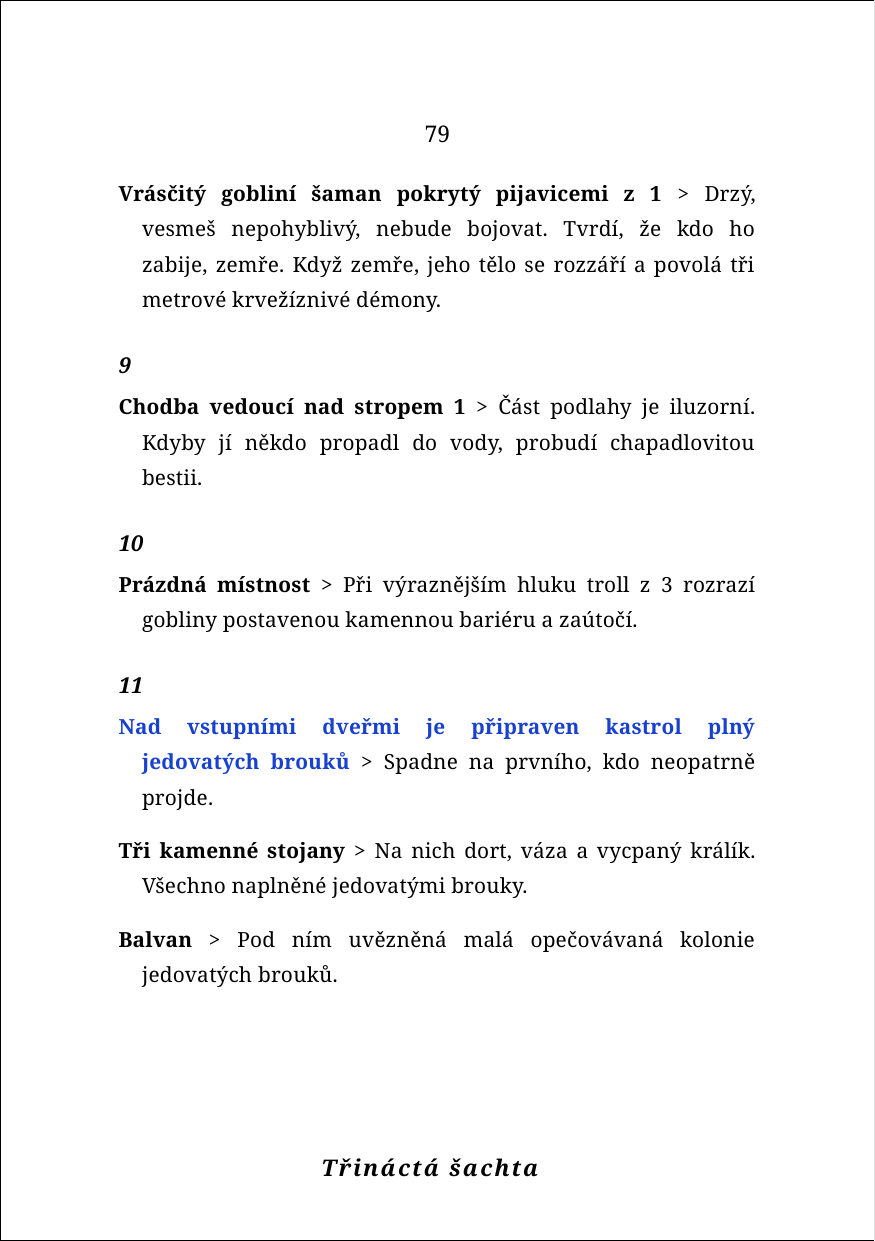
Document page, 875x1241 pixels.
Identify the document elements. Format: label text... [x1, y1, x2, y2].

subtitle 10 [118, 528, 756, 558]
text Prázdná místnost > Při výraznějším hluku troll z 3 rozrazí gobliny postavenou kamennou bariéru a zaútočí. [118, 570, 756, 634]
text Tři kamenné stojany > Na nich dort, váza a vycpaný králík. Všechno naplněné jedovatými brouky. [118, 836, 756, 900]
text Balvan > Pod ním uvězněná malá opečovávaná kolonie jedovatých brouků. [118, 925, 756, 989]
subtitle 11 [118, 670, 756, 700]
subtitle 9 [118, 351, 756, 380]
text Vrásčitý gobliní šaman pokrytý pijavicemi z 1 > Drzý, vesmeš nepohyblivý, nebude bojovat. Tvrdí, že kdo ho zabije, zemře. Když zemře, jeho tělo se rozzáří a povolá tři metrové krvežíznivé démony. [118, 179, 756, 314]
text Chodba vedoucí nad stropem 1 > Část podlahy je iluzorní. Kdyby jí někdo propadl do vody, probudí chapadlovitou bestii. [118, 392, 756, 492]
text Nad vstupními dveřmi je připraven kastrol plný jedovatých brouků > Spadne na prvního, kdo neopatrně projde. [118, 712, 756, 811]
